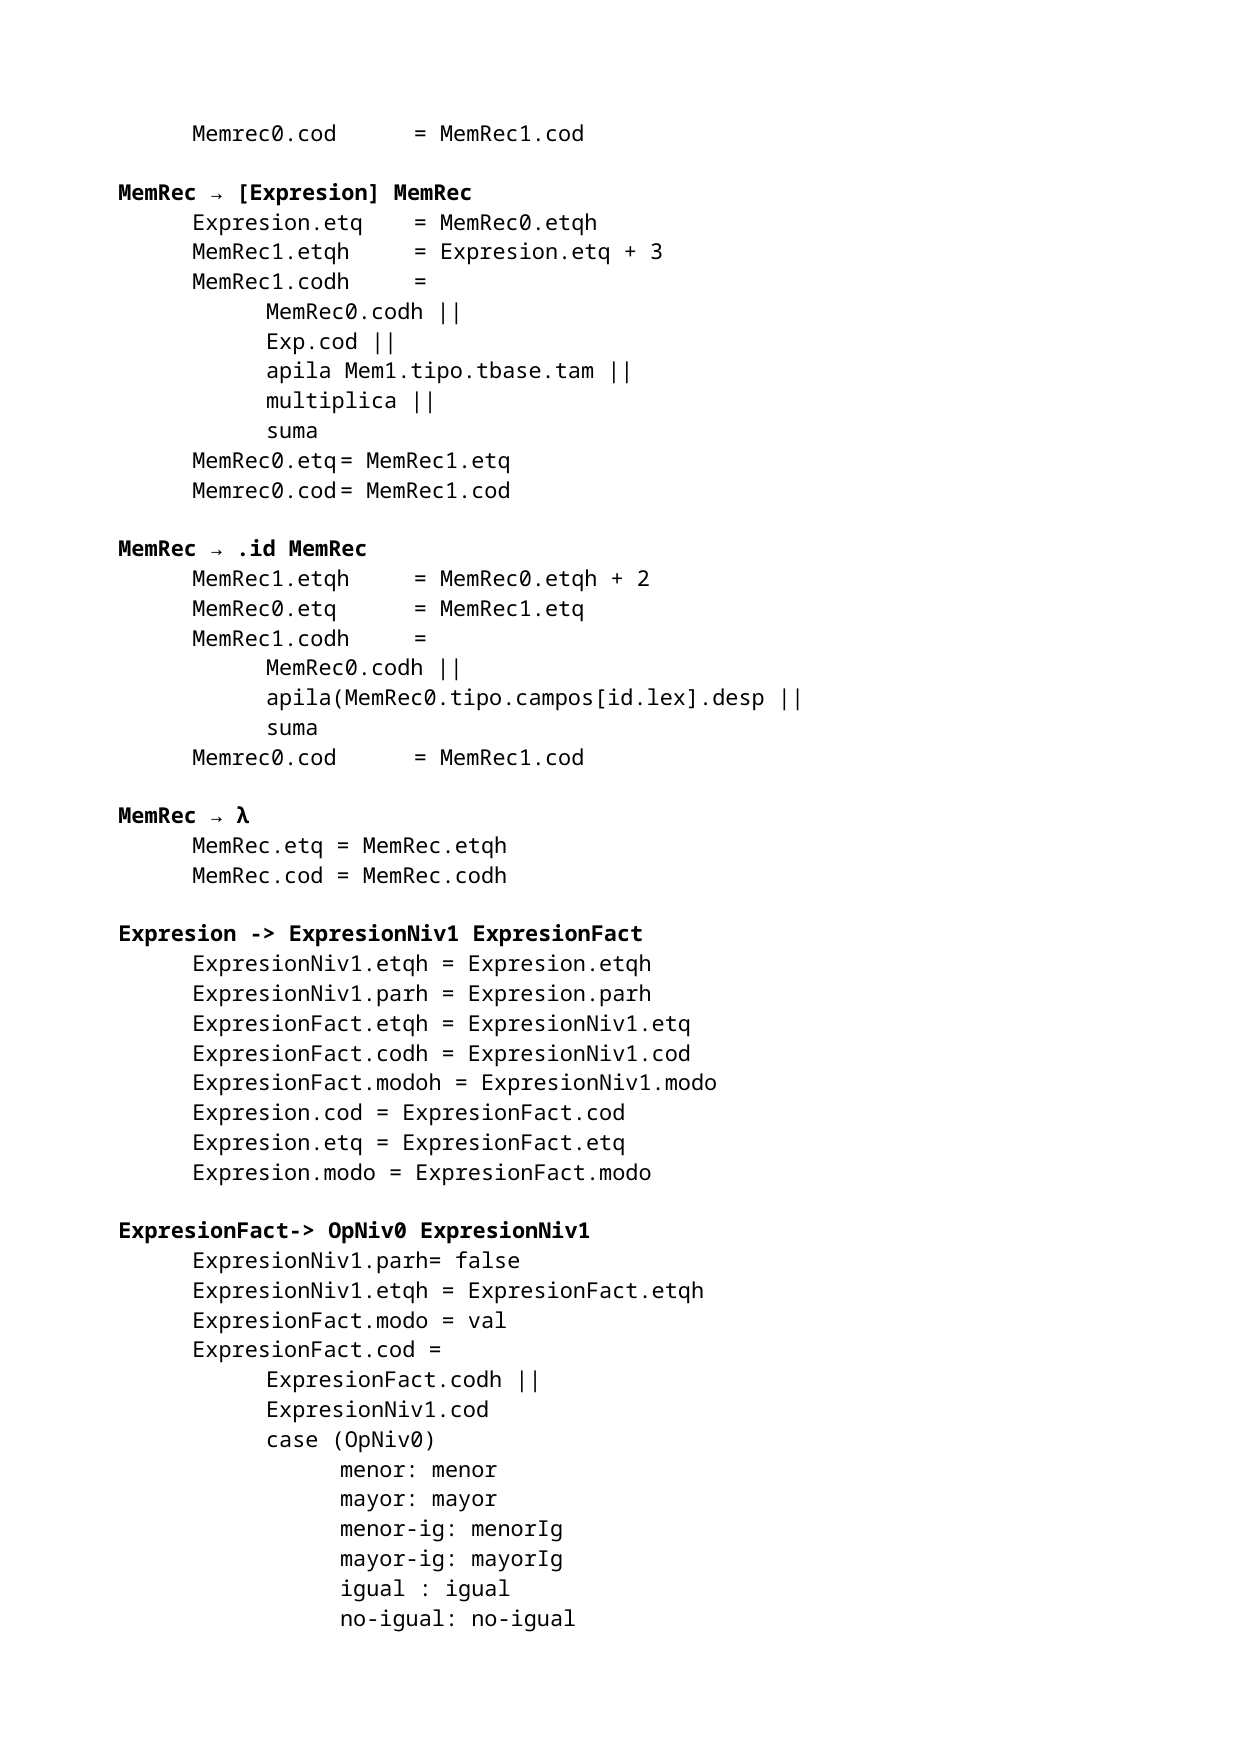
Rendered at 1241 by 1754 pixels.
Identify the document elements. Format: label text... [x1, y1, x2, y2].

text Memrec0.cod = MemRec1.cod [118, 118, 1122, 148]
text igual : igual [118, 1573, 1122, 1602]
text MemRec1.etqh = MemRec0.etqh + 2 [118, 563, 1122, 593]
text MemRec0.codh || [118, 652, 1122, 682]
text ExpresionFact.etqh = ExpresionNiv1.etq [118, 1008, 1122, 1037]
text ExpresionFact-> OpNiv0 ExpresionNiv1 [118, 1215, 1122, 1245]
text Memrec0.cod = MemRec1.cod [118, 742, 1122, 771]
text ExpresionNiv1.etqh = ExpresionFact.etqh [118, 1275, 1122, 1304]
text MemRec → .id MemRec [118, 533, 1122, 563]
text ExpresionFact.cod = [118, 1334, 1122, 1364]
text suma [118, 415, 1122, 445]
text apila(MemRec0.tipo.campos[id.lex].desp || [118, 682, 1122, 712]
text Expresion.cod = ExpresionFact.cod [118, 1097, 1122, 1127]
text MemRec → [Expresion] MemRec [118, 177, 1122, 206]
text MemRec → λ [118, 800, 1122, 830]
text ExpresionFact.codh || [118, 1364, 1122, 1394]
text case (OpNiv0) [118, 1424, 1122, 1453]
text ExpresionNiv1.parh= false [118, 1245, 1122, 1275]
text mayor-ig: mayorIg [118, 1543, 1122, 1573]
text MemRec0.etq = MemRec1.etq [118, 445, 1122, 474]
text MemRec0.etq = MemRec1.etq [118, 593, 1122, 622]
text Expresion -> ExpresionNiv1 ExpresionFact [118, 918, 1122, 948]
text suma [118, 712, 1122, 742]
text MemRec1.codh = [118, 266, 1122, 296]
text menor-ig: menorIg [118, 1513, 1122, 1543]
text ExpresionFact.modoh = ExpresionNiv1.modo [118, 1067, 1122, 1097]
text Expresion.etq = ExpresionFact.etq [118, 1127, 1122, 1157]
text ExpresionNiv1.cod [118, 1394, 1122, 1424]
text multiplica || [118, 385, 1122, 415]
text ExpresionFact.modo = val [118, 1304, 1122, 1334]
text menor: menor [118, 1453, 1122, 1483]
text no-igual: no-igual [118, 1602, 1122, 1632]
text Memrec0.cod = MemRec1.cod [118, 474, 1122, 504]
text Expresion.etq = MemRec0.etqh [118, 206, 1122, 236]
text ExpresionNiv1.etqh = Expresion.etqh [118, 948, 1122, 978]
text mayor: mayor [118, 1483, 1122, 1513]
text Exp.cod || [118, 326, 1122, 355]
text ExpresionNiv1.parh = Expresion.parh [118, 978, 1122, 1008]
text apila Mem1.tipo.tbase.tam || [118, 355, 1122, 385]
text MemRec.etq = MemRec.etqh [118, 830, 1122, 860]
text MemRec1.codh = [118, 622, 1122, 652]
text ExpresionFact.codh = ExpresionNiv1.cod [118, 1037, 1122, 1067]
text MemRec0.codh || [118, 296, 1122, 326]
text MemRec1.etqh = Expresion.etq + 3 [118, 236, 1122, 266]
text MemRec.cod = MemRec.codh [118, 860, 1122, 889]
text Expresion.modo = ExpresionFact.modo [118, 1157, 1122, 1186]
